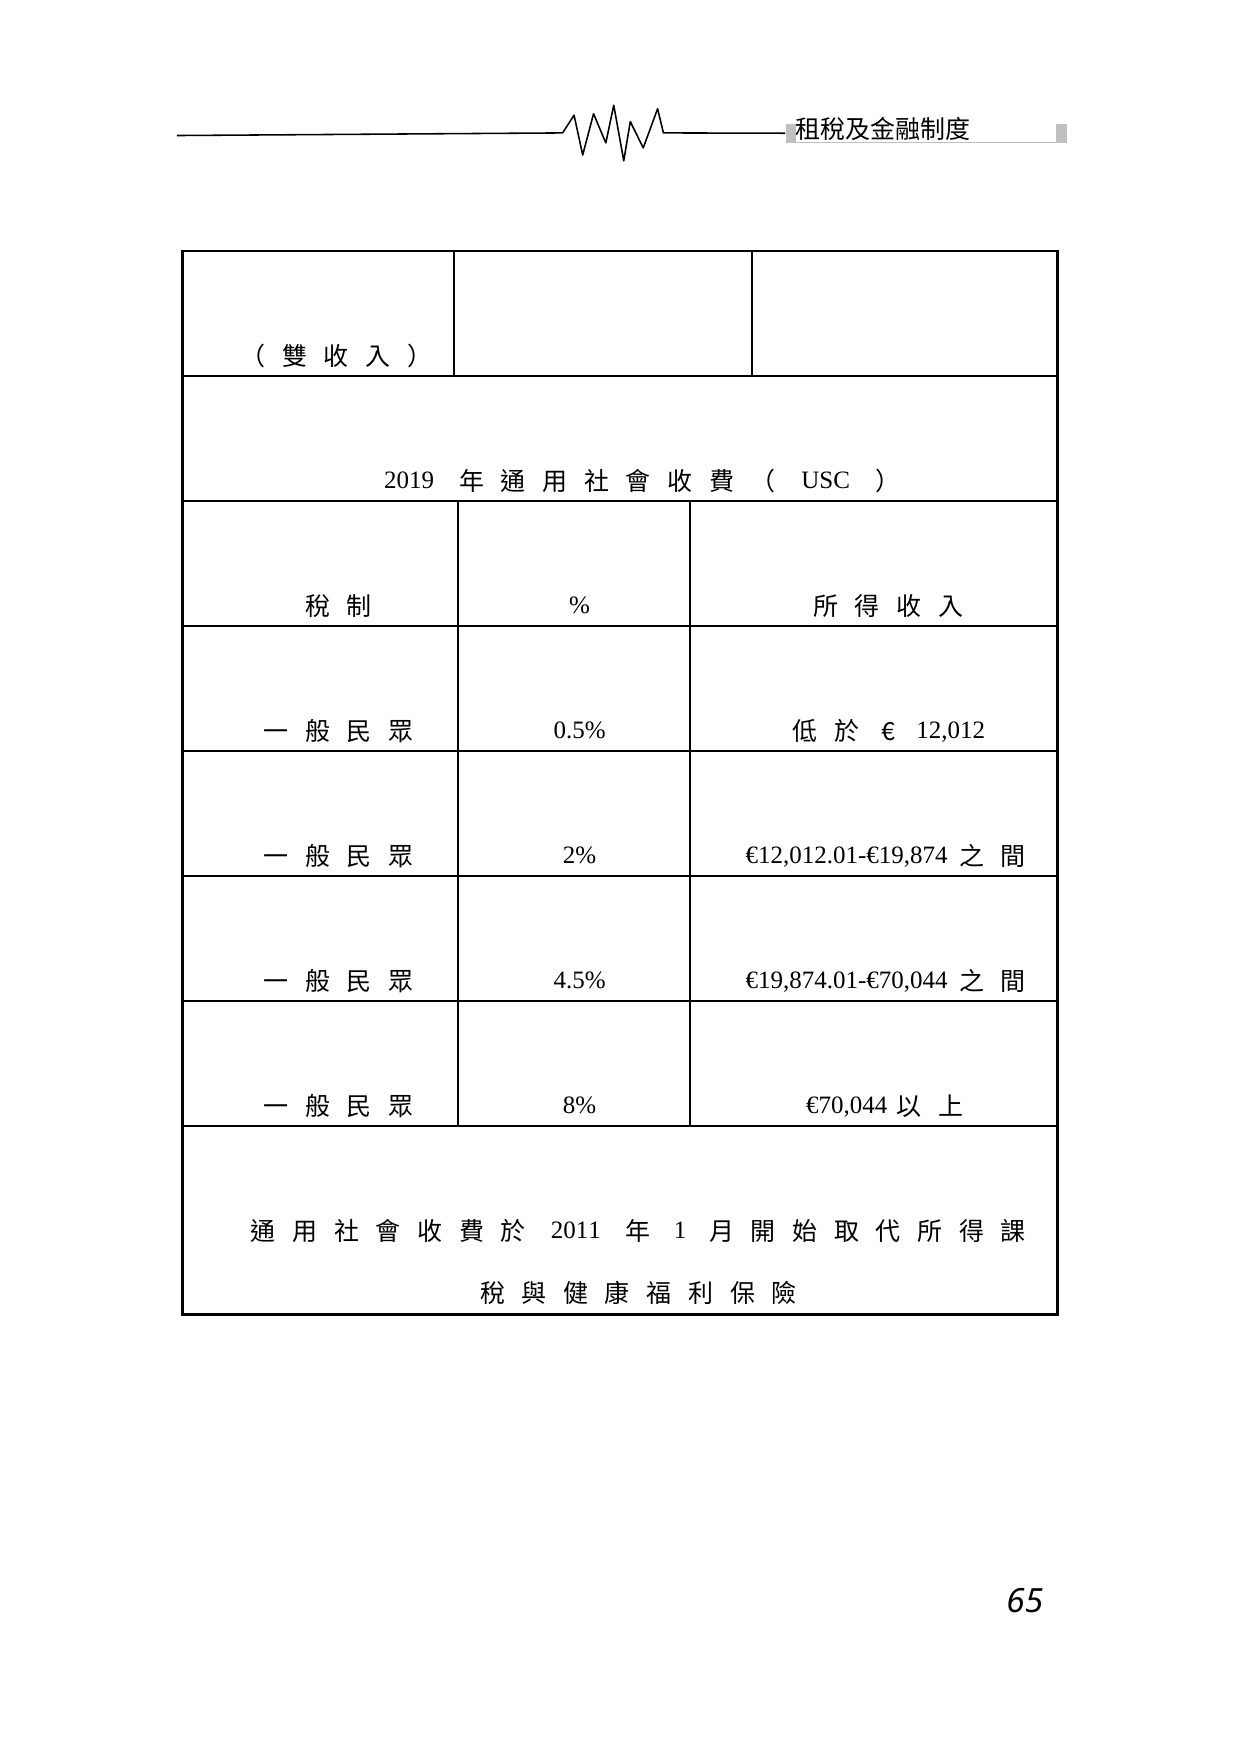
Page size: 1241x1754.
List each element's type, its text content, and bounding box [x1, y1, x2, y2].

table_cell €12,012.01-€19,874之間 [691, 752, 1056, 875]
table_cell 0.5% [459, 627, 689, 750]
table_cell 一般民眾 [184, 752, 457, 875]
table_cell 8% [459, 1002, 689, 1125]
table_cell % [459, 502, 689, 625]
table_cell 4.5% [459, 877, 689, 1000]
table_cell （雙收入） [184, 252, 453, 375]
table_cell 一般民眾 [184, 627, 457, 750]
table_cell [455, 252, 751, 375]
table_cell 2% [459, 752, 689, 875]
table_cell 2019年通用社會收費（USC） [184, 377, 1056, 500]
table_cell 通用社會收費於2011年1月開始取代所得課稅與健康福利保險 [184, 1127, 1056, 1313]
table_cell €19,874.01-€70,044之間 [691, 877, 1056, 1000]
table_cell 所得收入 [691, 502, 1056, 625]
table_cell 一般民眾 [184, 1002, 457, 1125]
table_cell €70,044以上 [691, 1002, 1056, 1125]
table_cell 一般民眾 [184, 877, 457, 1000]
table_cell 低於€12,012 [691, 627, 1056, 750]
table_cell 稅制 [184, 502, 457, 625]
table_cell [753, 252, 1056, 375]
